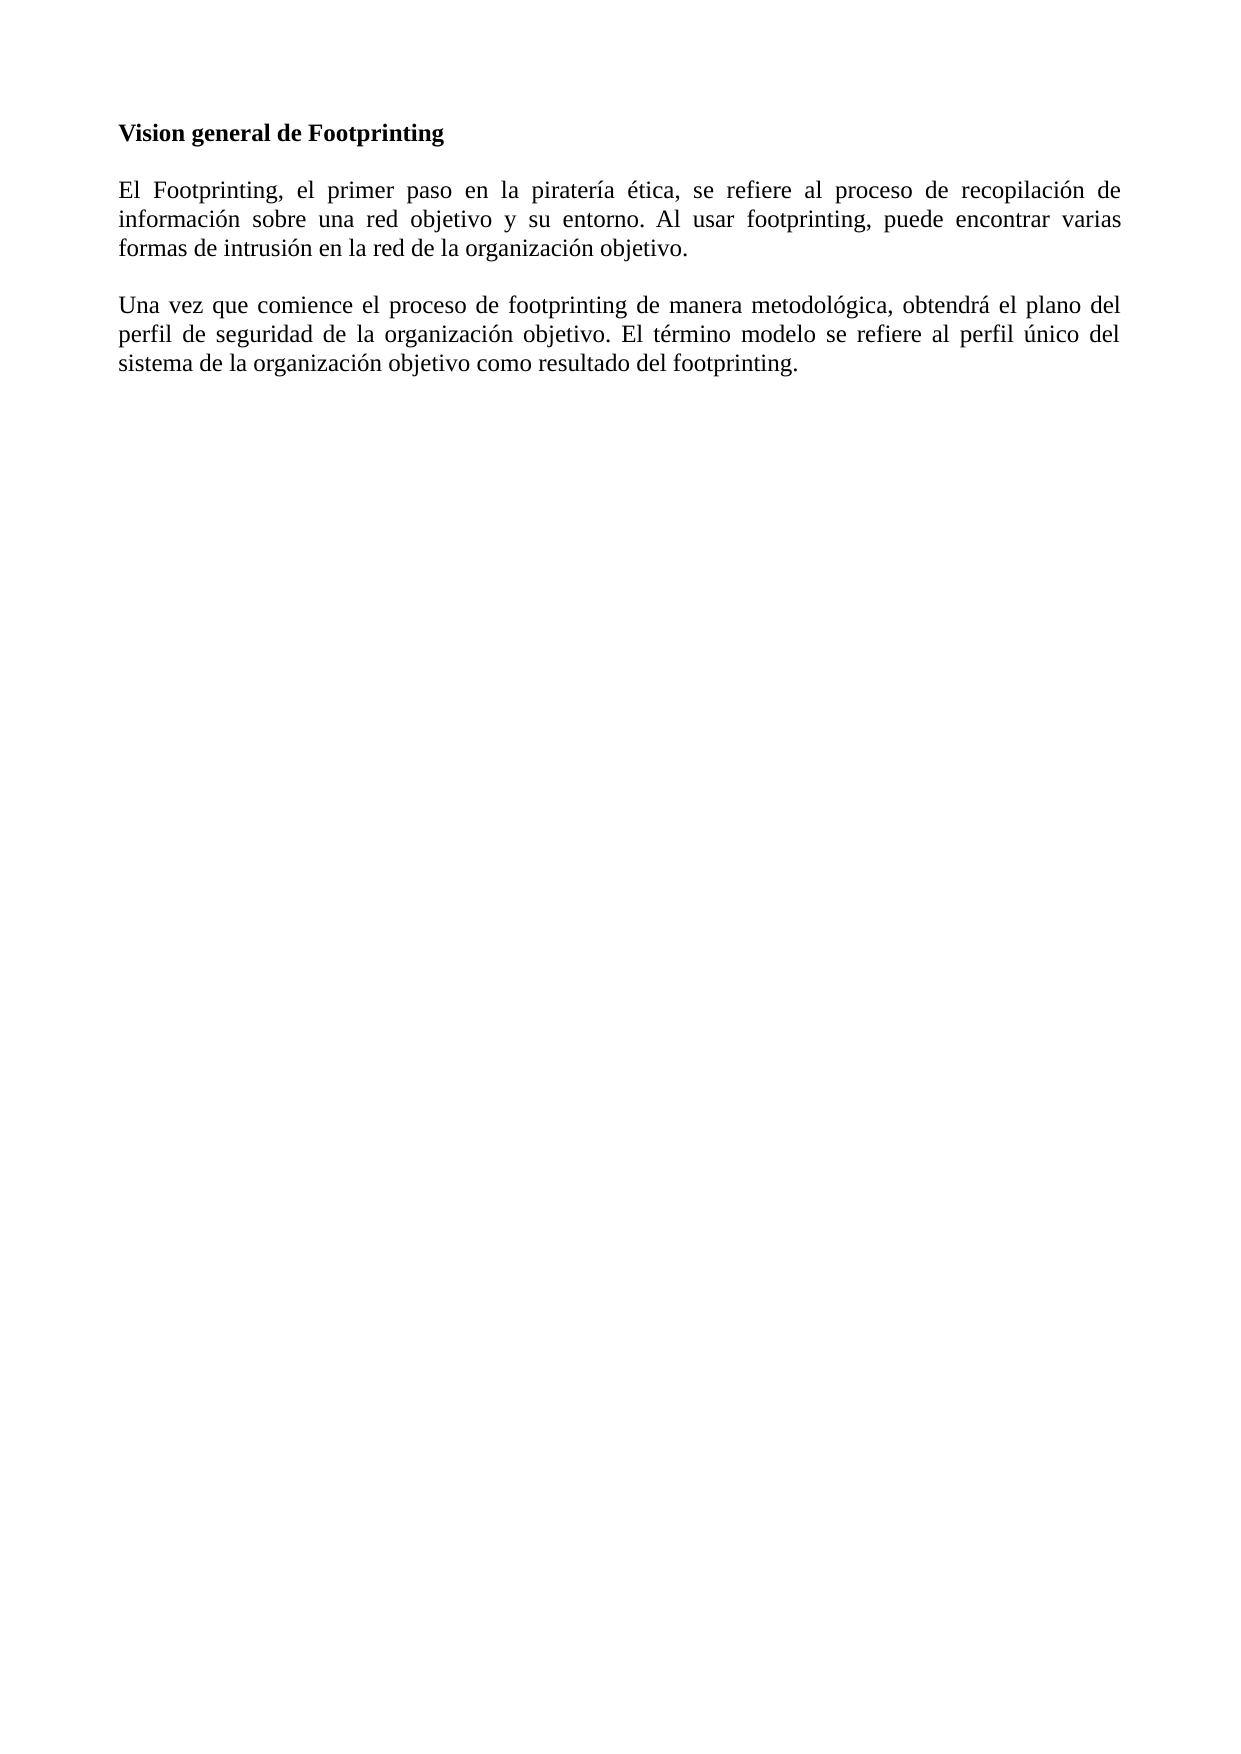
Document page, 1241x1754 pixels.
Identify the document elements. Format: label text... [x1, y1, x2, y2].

text Una vez que comience el proceso de footprinting de manera metodológica, obtendrá el plano del perfil de seguridad de la organización objetivo. El término modelo se refiere al perfil único del sistema de la organización objetivo como resultado del footprinting. [118, 291, 1122, 377]
text Vision general de Footprinting [118, 118, 1122, 147]
text El Footprinting, el primer paso en la piratería ética, se refiere al proceso de recopilación de información sobre una red objetivo y su entorno. Al usar footprinting, puede encontrar varias formas de intrusión en la red de la organización objetivo. [118, 176, 1122, 262]
